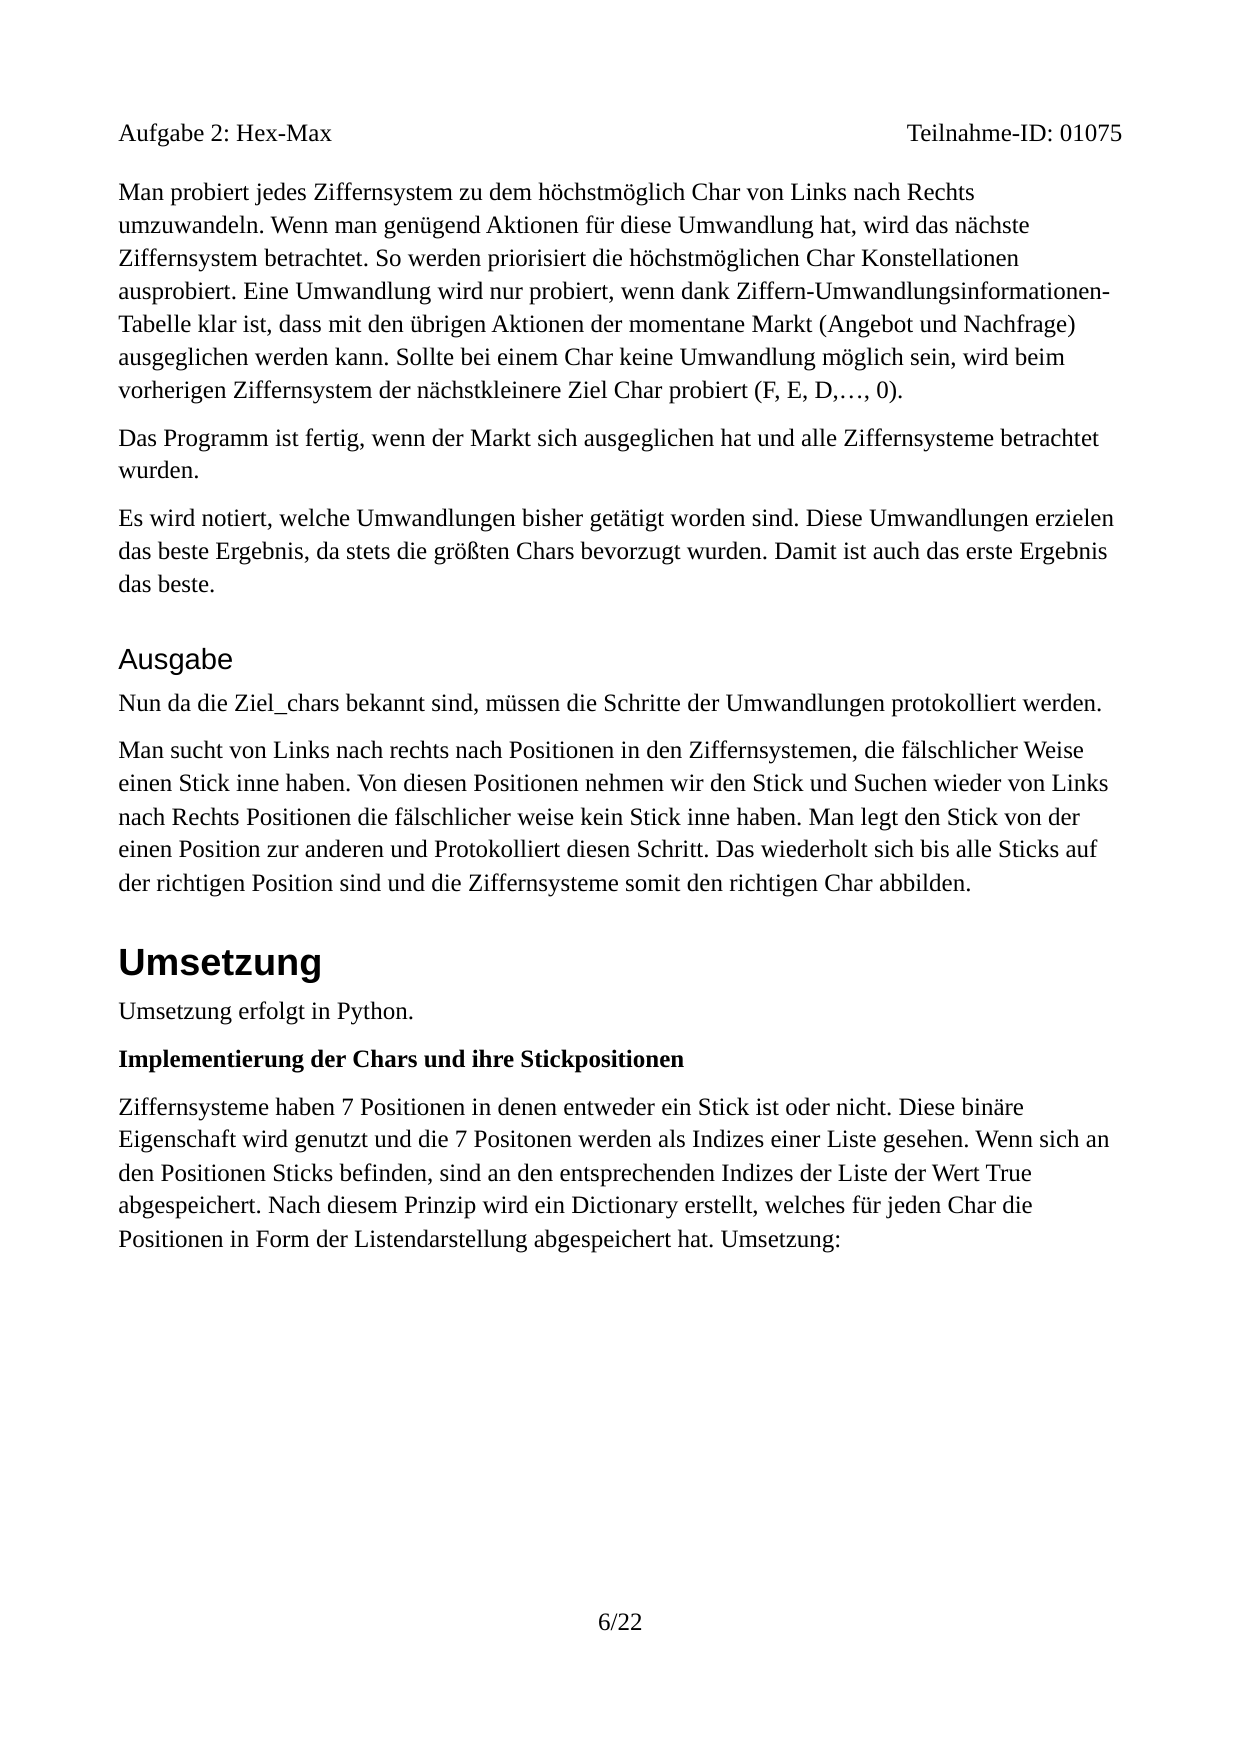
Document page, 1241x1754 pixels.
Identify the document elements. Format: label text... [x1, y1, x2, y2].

text Umsetzung erfolgt in Python. [118, 996, 1122, 1025]
subtitle Ausgabe [118, 642, 1122, 675]
text Das Programm ist fertig, wenn der Markt sich ausgeglichen hat und alle Ziffernsysteme betrachtet wurden. [118, 423, 1122, 484]
text Ziffernsysteme haben 7 Positionen in denen entweder ein Stick ist oder nicht. Diese binäre Eigenschaft wird genutzt und die 7 Positonen werden als Indizes einer Liste gesehen. Wenn sich an den Positionen Sticks befinden, sind an den entsprechenden Indizes der Liste der Wert True abgespeichert. Nach diesem Prinzip wird ein Dictionary erstellt, welches für jeden Char die Positionen in Form der Listendarstellung abgespeichert hat. Umsetzung: [118, 1092, 1122, 1252]
text Es wird notiert, welche Umwandlungen bisher getätigt worden sind. Diese Umwandlungen erzielen das beste Ergebnis, da stets die größten Chars bevorzugt wurden. Damit ist auch das erste Ergebnis das beste. [118, 503, 1122, 598]
subtitle Umsetzung [118, 940, 1122, 984]
text Man sucht von Links nach rechts nach Positionen in den Ziffernsystemen, die fälschlicher Weise einen Stick inne haben. Von diesen Positionen nehmen wir den Stick und Suchen wieder von Links nach Rechts Positionen die fälschlicher weise kein Stick inne haben. Man legt den Stick von der einen Position zur anderen und Protokolliert diesen Schritt. Das wiederholt sich bis alle Sticks auf der richtigen Position sind und die Ziffernsysteme somit den richtigen Char abbilden. [118, 736, 1122, 896]
text Implementierung der Chars und ihre Stickpositionen [118, 1044, 1122, 1073]
text Nun da die Ziel_chars bekannt sind, müssen die Schritte der Umwandlungen protokolliert werden. [118, 688, 1122, 717]
text Man probiert jedes Ziffernsystem zu dem höchstmöglich Char von Links nach Rechts umzuwandeln. Wenn man genügend Aktionen für diese Umwandlung hat, wird das nächste Ziffernsystem betrachtet. So werden priorisiert die höchstmöglichen Char Konstellationen ausprobiert. Eine Umwandlung wird nur probiert, wenn dank Ziffern-Umwandlungsinformationen-Tabelle klar ist, dass mit den übrigen Aktionen der momentane Markt (Angebot und Nachfrage) ausgeglichen werden kann. Sollte bei einem Char keine Umwandlung möglich sein, wird beim vorherigen Ziffernsystem der nächstkleinere Ziel Char probiert (F, E, D,…, 0). [118, 177, 1122, 404]
